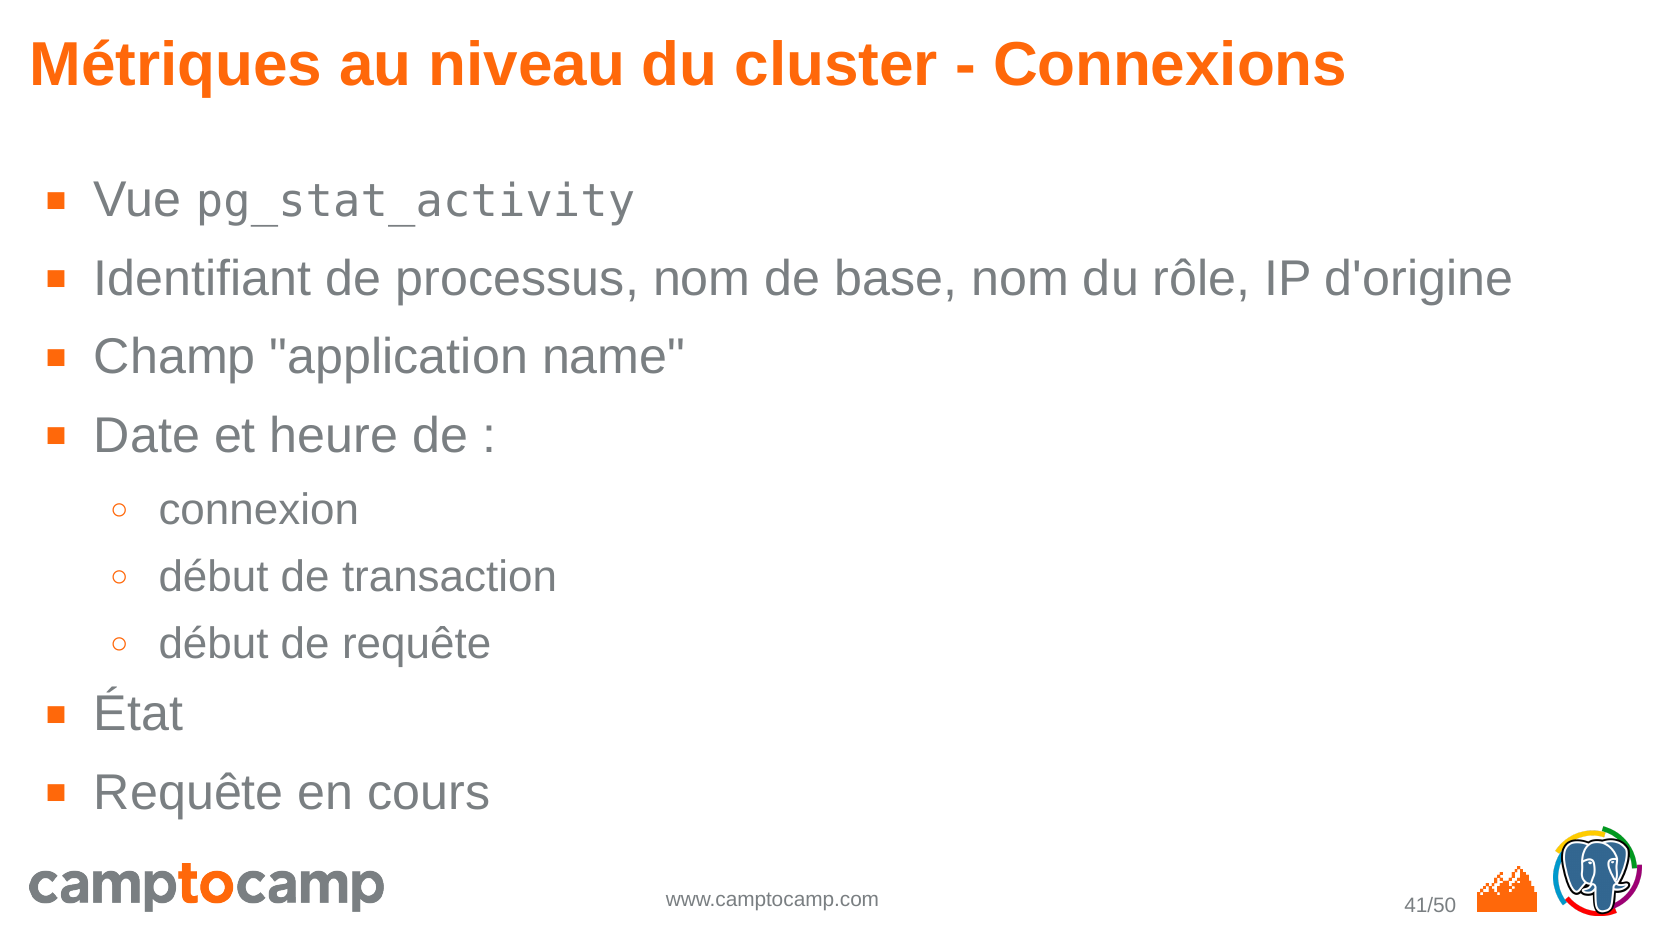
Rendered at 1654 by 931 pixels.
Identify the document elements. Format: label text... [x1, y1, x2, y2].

list Vue pg_stat_activity Identifiant de processus, nom de base, nom du rôle, IP d'origine Champ "application name" Date et heure de : connexion début de transaction début de requête État Requête en cours [29, 171, 1625, 827]
picture [1553, 826, 1642, 916]
picture [29, 863, 384, 912]
picture [1477, 866, 1537, 912]
title Métriques au niveau du cluster - Connexions [29, 29, 1625, 156]
